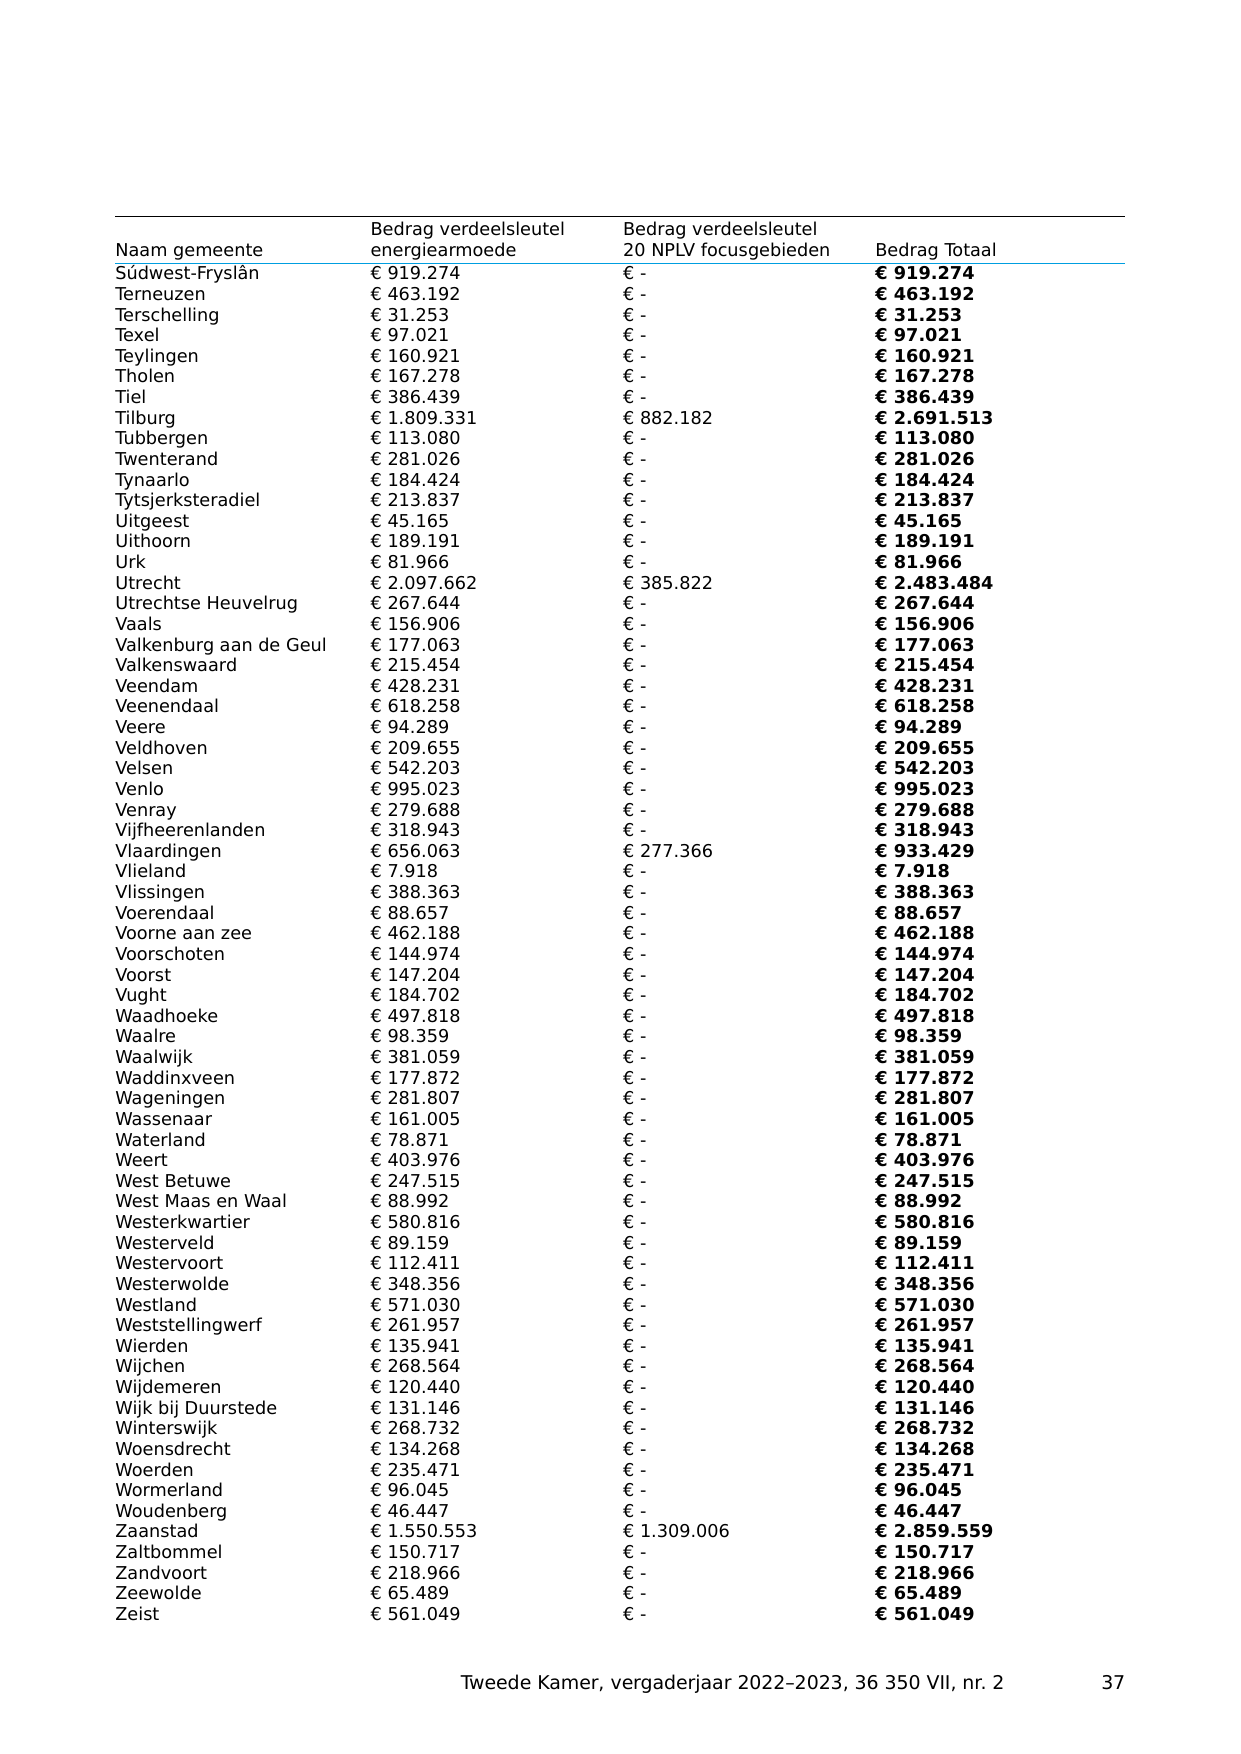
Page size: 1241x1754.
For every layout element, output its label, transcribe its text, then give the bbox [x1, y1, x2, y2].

table_cell € 94.289 [368, 717, 620, 738]
table_cell Voorst [115, 965, 367, 985]
table_cell € 2.483.484 [872, 573, 1125, 593]
table_cell Naam gemeente [115, 217, 367, 263]
table_cell € 147.204 [872, 965, 1125, 985]
table_cell € 135.941 [368, 1336, 620, 1356]
table_cell Wassenaar [115, 1109, 367, 1129]
table_cell € 7.918 [872, 861, 1125, 882]
table_cell € 618.258 [368, 696, 620, 717]
table_cell € 279.688 [368, 800, 620, 820]
table_cell € 462.188 [368, 923, 620, 944]
table_cell € - [620, 1109, 872, 1129]
table_cell Vught [115, 985, 367, 1006]
table_cell Wijdemeren [115, 1377, 367, 1398]
table_cell Weststellingwerf [115, 1315, 367, 1336]
table_cell € 497.818 [368, 1006, 620, 1026]
table_cell € 580.816 [368, 1212, 620, 1233]
table_cell Zeist [115, 1604, 367, 1624]
table_cell Uithoorn [115, 531, 367, 552]
table_cell Veenendaal [115, 696, 367, 717]
table_cell € - [620, 1501, 872, 1521]
table_cell € 113.080 [872, 428, 1125, 449]
table_cell € - [620, 470, 872, 490]
table_cell € - [620, 861, 872, 882]
table_cell € 46.447 [872, 1501, 1125, 1521]
table_cell € 348.356 [368, 1274, 620, 1294]
table_cell € 2.859.559 [872, 1521, 1125, 1542]
table_cell € 189.191 [368, 531, 620, 552]
table_cell Valkenburg aan de Geul [115, 635, 367, 655]
table_cell € 267.644 [368, 593, 620, 614]
table_cell € 177.872 [368, 1068, 620, 1088]
table_cell € - [620, 490, 872, 511]
table_cell € - [620, 552, 872, 573]
table_cell € 261.957 [368, 1315, 620, 1336]
table_cell Bedrag verdeelsleutel 20 NPLV focusgebieden [620, 217, 872, 263]
table_cell € 120.440 [872, 1377, 1125, 1398]
table_cell € - [620, 1068, 872, 1088]
table_cell € 281.026 [872, 449, 1125, 469]
table_cell € - [620, 1439, 872, 1459]
table_cell € 995.023 [872, 779, 1125, 799]
table_cell € - [620, 676, 872, 696]
table_cell € - [620, 1583, 872, 1604]
table_cell Venlo [115, 779, 367, 799]
table_cell € - [620, 1026, 872, 1047]
table_cell Westerveld [115, 1233, 367, 1253]
table_cell € 81.966 [872, 552, 1125, 573]
table_cell Súdwest-Fryslân [115, 264, 367, 284]
table_cell € - [620, 511, 872, 531]
table_cell € - [620, 779, 872, 799]
table_cell € 134.268 [368, 1439, 620, 1459]
table_cell Voerendaal [115, 903, 367, 923]
table_cell € 235.471 [368, 1460, 620, 1480]
table_cell € 160.921 [368, 346, 620, 366]
table_cell € 882.182 [620, 408, 872, 428]
table_cell € 160.921 [872, 346, 1125, 366]
table_cell € 98.359 [872, 1026, 1125, 1047]
table_cell € 218.966 [872, 1563, 1125, 1583]
table_cell Tytsjerksteradiel [115, 490, 367, 511]
table_cell € - [620, 1006, 872, 1026]
table_cell € - [620, 593, 872, 614]
table_cell € 120.440 [368, 1377, 620, 1398]
table_cell € 213.837 [872, 490, 1125, 511]
table_cell € 177.063 [368, 635, 620, 655]
table_cell € 318.943 [872, 820, 1125, 841]
table_cell € 147.204 [368, 965, 620, 985]
table_cell € 209.655 [368, 738, 620, 758]
table_cell € - [620, 800, 872, 820]
table_cell Winterswijk [115, 1418, 367, 1439]
table_cell € 209.655 [872, 738, 1125, 758]
table_cell € - [620, 264, 872, 284]
table_cell € 97.021 [872, 325, 1125, 346]
table_cell Urk [115, 552, 367, 573]
table_cell Waalwijk [115, 1047, 367, 1068]
table_cell € 268.732 [872, 1418, 1125, 1439]
table_cell € - [620, 655, 872, 676]
table_cell € 268.732 [368, 1418, 620, 1439]
table_cell Vijfheerenlanden [115, 820, 367, 841]
table_cell Twenterand [115, 449, 367, 469]
table_cell € - [620, 1150, 872, 1171]
table_cell € - [620, 635, 872, 655]
table_cell Utrechtse Heuvelrug [115, 593, 367, 614]
table_cell Vlieland [115, 861, 367, 882]
table_cell € - [620, 346, 872, 366]
table_cell Veldhoven [115, 738, 367, 758]
table_cell € 463.192 [872, 284, 1125, 304]
table_cell € - [620, 1191, 872, 1212]
table_cell Westerkwartier [115, 1212, 367, 1233]
table_cell € 247.515 [872, 1171, 1125, 1191]
table_cell € - [620, 820, 872, 841]
table_cell € 542.203 [872, 758, 1125, 779]
table_cell Veere [115, 717, 367, 738]
table_cell € - [620, 1130, 872, 1150]
table_cell Wageningen [115, 1088, 367, 1109]
table_cell € 65.489 [872, 1583, 1125, 1604]
table_cell € 31.253 [872, 305, 1125, 325]
table_cell € 261.957 [872, 1315, 1125, 1336]
table_cell € 247.515 [368, 1171, 620, 1191]
table_cell € 89.159 [368, 1233, 620, 1253]
table_cell € 45.165 [872, 511, 1125, 531]
table_cell Utrecht [115, 573, 367, 593]
table_cell Uitgeest [115, 511, 367, 531]
table_cell € 112.411 [368, 1253, 620, 1274]
table_cell € 167.278 [368, 366, 620, 387]
table_cell € 150.717 [872, 1542, 1125, 1563]
table_cell € 144.974 [872, 944, 1125, 964]
table_cell West Maas en Waal [115, 1191, 367, 1212]
table_cell € 184.424 [368, 470, 620, 490]
table_cell € - [620, 738, 872, 758]
table_cell € - [620, 1480, 872, 1501]
table_cell € - [620, 923, 872, 944]
table_cell € 131.146 [872, 1398, 1125, 1418]
table_cell € 46.447 [368, 1501, 620, 1521]
table_cell € 218.966 [368, 1563, 620, 1583]
table_cell Zandvoort [115, 1563, 367, 1583]
table_cell € 113.080 [368, 428, 620, 449]
table_cell Zaltbommel [115, 1542, 367, 1563]
table_cell € 318.943 [368, 820, 620, 841]
table_cell € 89.159 [872, 1233, 1125, 1253]
table_cell € 403.976 [368, 1150, 620, 1171]
table_cell € - [620, 1356, 872, 1377]
table_cell Waadhoeke [115, 1006, 367, 1026]
table_cell Voorschoten [115, 944, 367, 964]
table_cell € 268.564 [368, 1356, 620, 1377]
table_cell € 281.026 [368, 449, 620, 469]
table_cell € - [620, 325, 872, 346]
table_cell € 277.366 [620, 841, 872, 861]
table_cell € 96.045 [368, 1480, 620, 1501]
table_cell € - [620, 882, 872, 903]
table_cell Wormerland [115, 1480, 367, 1501]
table_cell € 184.702 [872, 985, 1125, 1006]
table_cell € 7.918 [368, 861, 620, 882]
table_cell € - [620, 1233, 872, 1253]
table_cell € 388.363 [872, 882, 1125, 903]
table_cell € 150.717 [368, 1542, 620, 1563]
table_cell € 112.411 [872, 1253, 1125, 1274]
table_cell € - [620, 1460, 872, 1480]
table_cell € 656.063 [368, 841, 620, 861]
table_cell Westervoort [115, 1253, 367, 1274]
table_cell € 161.005 [368, 1109, 620, 1129]
table_cell € - [620, 1212, 872, 1233]
table_cell € 156.906 [872, 614, 1125, 634]
table_cell € - [620, 965, 872, 985]
table_cell € - [620, 1253, 872, 1274]
table_cell € 215.454 [368, 655, 620, 676]
table_cell € 386.439 [872, 387, 1125, 408]
table_cell € - [620, 903, 872, 923]
table_cell € - [620, 944, 872, 964]
table_header Tabel 13 Verdeling koopkrachtmiddelen Aanpak energiearmoede [115, 191, 1125, 216]
table_cell € 571.030 [872, 1295, 1125, 1315]
table_cell Wijchen [115, 1356, 367, 1377]
table_cell € - [620, 1274, 872, 1294]
table_cell Wijk bij Duurstede [115, 1398, 367, 1418]
table_cell Tholen [115, 366, 367, 387]
table_cell € 571.030 [368, 1295, 620, 1315]
table_cell € 78.871 [368, 1130, 620, 1150]
table_cell € 235.471 [872, 1460, 1125, 1480]
table_cell € 618.258 [872, 696, 1125, 717]
table_cell Tynaarlo [115, 470, 367, 490]
table_cell € 88.992 [872, 1191, 1125, 1212]
table_cell Terneuzen [115, 284, 367, 304]
table_cell € - [620, 1315, 872, 1336]
table_cell € 97.021 [368, 325, 620, 346]
table_cell Westland [115, 1295, 367, 1315]
table_cell € 134.268 [872, 1439, 1125, 1459]
table_cell € 542.203 [368, 758, 620, 779]
table_cell € 497.818 [872, 1006, 1125, 1026]
table_cell € - [620, 696, 872, 717]
table_cell Zeewolde [115, 1583, 367, 1604]
table_cell € - [620, 1563, 872, 1583]
table_cell € 933.429 [872, 841, 1125, 861]
table_cell € 215.454 [872, 655, 1125, 676]
table_cell € - [620, 1604, 872, 1624]
table_cell € 156.906 [368, 614, 620, 634]
table_cell € - [620, 1542, 872, 1563]
table_cell € 65.489 [368, 1583, 620, 1604]
table_cell € 268.564 [872, 1356, 1125, 1377]
table_cell € 98.359 [368, 1026, 620, 1047]
table_cell Voorne aan zee [115, 923, 367, 944]
table_cell € 381.059 [368, 1047, 620, 1068]
table_cell € 189.191 [872, 531, 1125, 552]
table_cell € 78.871 [872, 1130, 1125, 1150]
table_cell € 386.439 [368, 387, 620, 408]
table_cell € 580.816 [872, 1212, 1125, 1233]
table_cell € 161.005 [872, 1109, 1125, 1129]
table_cell € 462.188 [872, 923, 1125, 944]
table_cell € 167.278 [872, 366, 1125, 387]
table_cell € - [620, 305, 872, 325]
table_cell € 135.941 [872, 1336, 1125, 1356]
table_cell € - [620, 758, 872, 779]
table_cell Bedrag verdeelsleutel energiearmoede [368, 217, 620, 263]
table_cell € 131.146 [368, 1398, 620, 1418]
table_cell Westerwolde [115, 1274, 367, 1294]
table_cell € 81.966 [368, 552, 620, 573]
table_cell € 561.049 [368, 1604, 620, 1624]
table_cell Vlaardingen [115, 841, 367, 861]
table_cell € 144.974 [368, 944, 620, 964]
table_cell Tilburg [115, 408, 367, 428]
table_cell Woudenberg [115, 1501, 367, 1521]
table_cell € 385.822 [620, 573, 872, 593]
table_cell € 561.049 [872, 1604, 1125, 1624]
table_cell Woensdrecht [115, 1439, 367, 1459]
table_cell Weert [115, 1150, 367, 1171]
table_cell Venray [115, 800, 367, 820]
table_cell € 88.657 [872, 903, 1125, 923]
table_cell € - [620, 985, 872, 1006]
table_cell € 88.992 [368, 1191, 620, 1212]
table_cell € 388.363 [368, 882, 620, 903]
table_cell Teylingen [115, 346, 367, 366]
table_cell € 1.809.331 [368, 408, 620, 428]
table_cell € 381.059 [872, 1047, 1125, 1068]
table_cell Waddinxveen [115, 1068, 367, 1088]
table_cell € - [620, 1398, 872, 1418]
table_cell € - [620, 366, 872, 387]
table_cell € 1.309.006 [620, 1521, 872, 1542]
table_cell € 267.644 [872, 593, 1125, 614]
table_cell Vlissingen [115, 882, 367, 903]
table_cell € 428.231 [872, 676, 1125, 696]
table_cell € - [620, 1295, 872, 1315]
table_cell West Betuwe [115, 1171, 367, 1191]
table_cell Waterland [115, 1130, 367, 1150]
table_cell Texel [115, 325, 367, 346]
table_cell Veendam [115, 676, 367, 696]
table_cell € - [620, 614, 872, 634]
table_cell Tubbergen [115, 428, 367, 449]
table_cell € 279.688 [872, 800, 1125, 820]
table_cell € 184.424 [872, 470, 1125, 490]
table_cell Vaals [115, 614, 367, 634]
table_cell € 995.023 [368, 779, 620, 799]
table_cell € 463.192 [368, 284, 620, 304]
table_cell € 94.289 [872, 717, 1125, 738]
table_cell € 96.045 [872, 1480, 1125, 1501]
table_cell Velsen [115, 758, 367, 779]
table_cell € 281.807 [368, 1088, 620, 1109]
table_cell € - [620, 428, 872, 449]
table_cell € 2.097.662 [368, 573, 620, 593]
table_cell Woerden [115, 1460, 367, 1480]
table_cell € - [620, 1171, 872, 1191]
table_cell Tiel [115, 387, 367, 408]
table_cell € - [620, 1336, 872, 1356]
table_cell € - [620, 1047, 872, 1068]
table_cell € 213.837 [368, 490, 620, 511]
table_cell € 177.872 [872, 1068, 1125, 1088]
table_cell € - [620, 717, 872, 738]
table_cell € 919.274 [368, 264, 620, 284]
table_cell Waalre [115, 1026, 367, 1047]
table_cell € 1.550.553 [368, 1521, 620, 1542]
table_cell € 2.691.513 [872, 408, 1125, 428]
table_cell € - [620, 531, 872, 552]
table_cell € 348.356 [872, 1274, 1125, 1294]
table_cell € 177.063 [872, 635, 1125, 655]
table_cell € - [620, 387, 872, 408]
table_cell Bedrag Totaal [872, 217, 1125, 263]
table_cell Zaanstad [115, 1521, 367, 1542]
table_cell Valkenswaard [115, 655, 367, 676]
table_cell Wierden [115, 1336, 367, 1356]
table_cell € - [620, 1418, 872, 1439]
table_cell € - [620, 1088, 872, 1109]
table_cell € - [620, 449, 872, 469]
table_cell Terschelling [115, 305, 367, 325]
table_cell € - [620, 1377, 872, 1398]
table_cell € 184.702 [368, 985, 620, 1006]
table_cell € 45.165 [368, 511, 620, 531]
table_cell € 281.807 [872, 1088, 1125, 1109]
table_cell € 31.253 [368, 305, 620, 325]
table_cell € 919.274 [872, 264, 1125, 284]
table_cell € 403.976 [872, 1150, 1125, 1171]
table_cell € - [620, 284, 872, 304]
table_cell € 428.231 [368, 676, 620, 696]
table_cell € 88.657 [368, 903, 620, 923]
